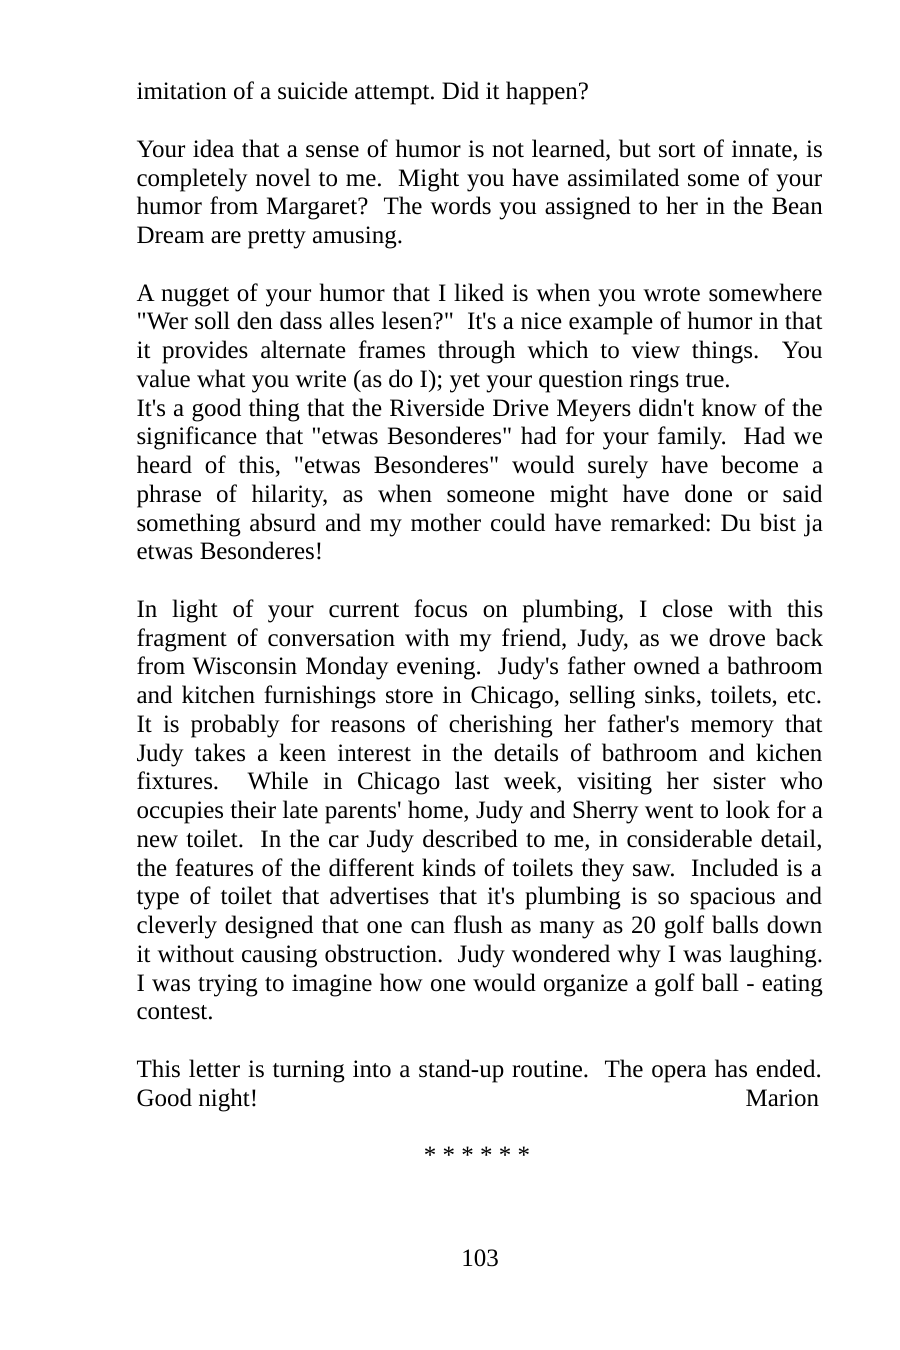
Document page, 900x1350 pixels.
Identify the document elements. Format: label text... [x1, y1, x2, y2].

text It's a good thing that the Riverside Drive Meyers didn't know of the significance that "etwas Besonderes" had for your family. Had we heard of this, "etwas Besonderes" would surely have become a phrase of hilarity, as when someone might have done or said something absurd and my mother could have remarked: Du bist ja etwas Besonderes! [136, 393, 823, 565]
text * * * * * * [136, 1140, 823, 1169]
text A nugget of your humor that I liked is when you wrote somewhere "Wer soll den dass alles lesen?" It's a nice example of humor in that it provides alternate frames through which to view things. You value what you write (as do I); yet your question rings true. [136, 278, 823, 393]
text Your idea that a sense of humor is not learned, but sort of innate, is completely novel to me. Might you have assimilated some of your humor from Margaret? The words you assigned to her in the Bean Dream are pretty amusing. [136, 134, 823, 249]
text imitation of a suicide attempt. Did it happen? [136, 76, 823, 105]
text In light of your current focus on plumbing, I close with this fragment of conversation with my friend, Judy, as we drove back from Wisconsin Monday evening. Judy's father owned a bathroom and kitchen furnishings store in Chicago, selling sinks, toilets, etc. It is probably for reasons of cherishing her father's memory that Judy takes a keen interest in the details of bathroom and kichen fixtures. While in Chicago last week, visiting her sister who occupies their late parents' home, Judy and Sherry went to look for a new toilet. In the car Judy described to me, in considerable detail, the features of the different kinds of toilets they saw. Included is a type of toilet that advertises that it's plumbing is so spacious and cleverly designed that one can flush as many as 20 golf balls down it without causing obstruction. Judy wondered why I was laughing. I was trying to imagine how one would organize a golf ball - eating contest. [136, 594, 823, 1025]
text This letter is turning into a stand-up routine. The opera has ended. Good night! Marion [136, 1054, 823, 1111]
